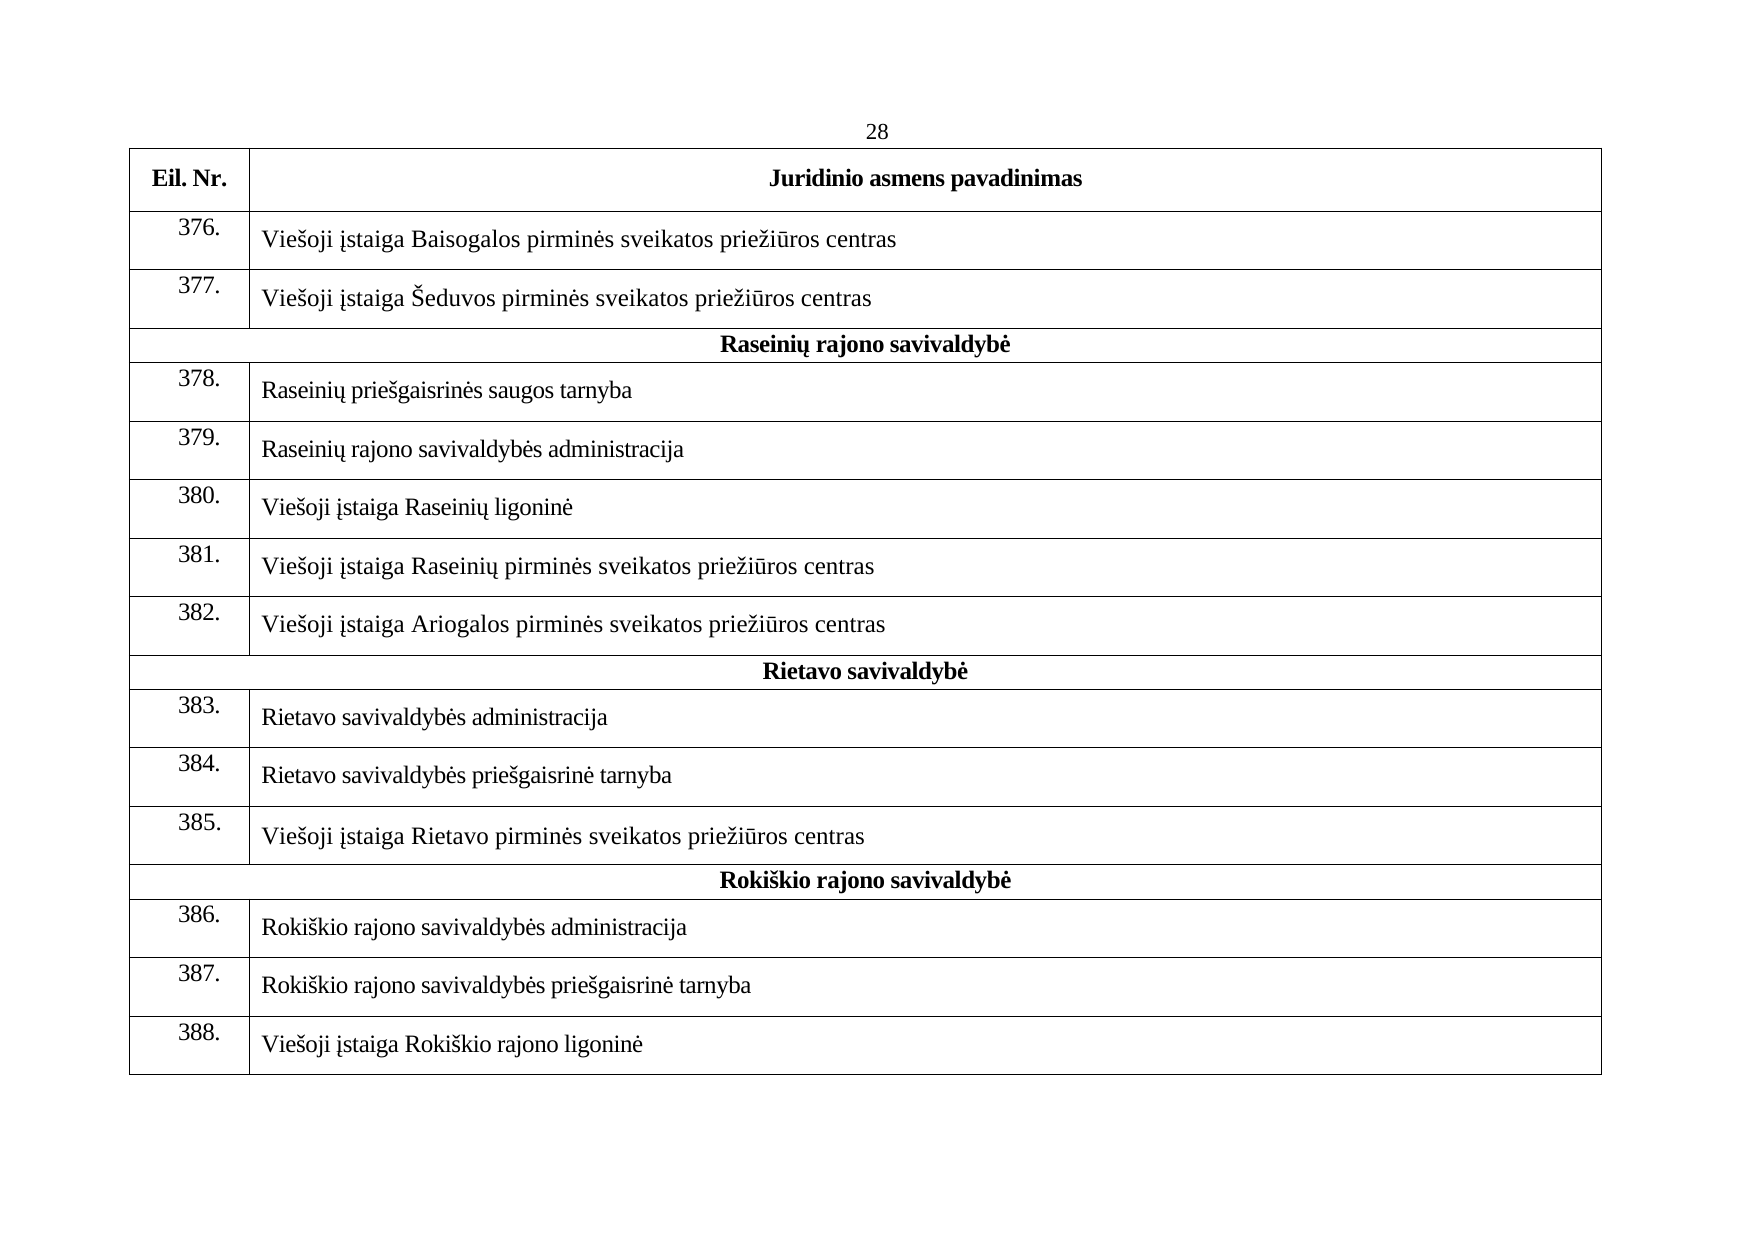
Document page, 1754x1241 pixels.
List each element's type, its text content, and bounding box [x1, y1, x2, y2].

table_cell Raseinių rajono savivaldybės administracija [250, 422, 1601, 479]
table_cell 377. [130, 270, 249, 328]
table_cell Rietavo savivaldybės priešgaisrinė tarnyba [250, 748, 1601, 806]
table_cell 386. [130, 900, 249, 957]
table_cell Viešoji įstaiga Ariogalos pirminės sveikatos priežiūros centras [250, 597, 1601, 655]
table_cell Rokiškio rajono savivaldybė [130, 865, 1601, 898]
table_cell 382. [130, 597, 249, 655]
table_cell 383. [130, 690, 249, 747]
table_cell Raseinių rajono savivaldybė [130, 329, 1601, 362]
table_cell Rokiškio rajono savivaldybės priešgaisrinė tarnyba [250, 958, 1601, 1016]
table_cell Viešoji įstaiga Raseinių ligoninė [250, 480, 1601, 538]
table_cell Viešoji įstaiga Šeduvos pirminės sveikatos priežiūros centras [250, 270, 1601, 328]
table_cell 378. [130, 363, 249, 421]
table_cell Viešoji įstaiga Raseinių pirminės sveikatos priežiūros centras [250, 539, 1601, 596]
table_cell 376. [130, 212, 249, 269]
table_cell 384. [130, 748, 249, 806]
table_cell Raseinių priešgaisrinės saugos tarnyba [250, 363, 1601, 421]
table_header Juridinio asmens pavadinimas [250, 149, 1601, 211]
table_cell Rietavo savivaldybė [130, 656, 1601, 689]
table_cell 380. [130, 480, 249, 538]
table_cell 388. [130, 1017, 249, 1074]
table_cell Viešoji įstaiga Rokiškio rajono ligoninė [250, 1017, 1601, 1074]
table_cell 387. [130, 958, 249, 1016]
table_cell Viešoji įstaiga Rietavo pirminės sveikatos priežiūros centras [250, 807, 1601, 864]
table_cell Viešoji įstaiga Baisogalos pirminės sveikatos priežiūros centras [250, 212, 1601, 269]
table_cell 379. [130, 422, 249, 479]
table_cell Rokiškio rajono savivaldybės administracija [250, 900, 1601, 957]
table_header Eil. Nr. [130, 149, 249, 211]
table_cell 381. [130, 539, 249, 596]
table_cell Rietavo savivaldybės administracija [250, 690, 1601, 747]
table_cell 385. [130, 807, 249, 864]
